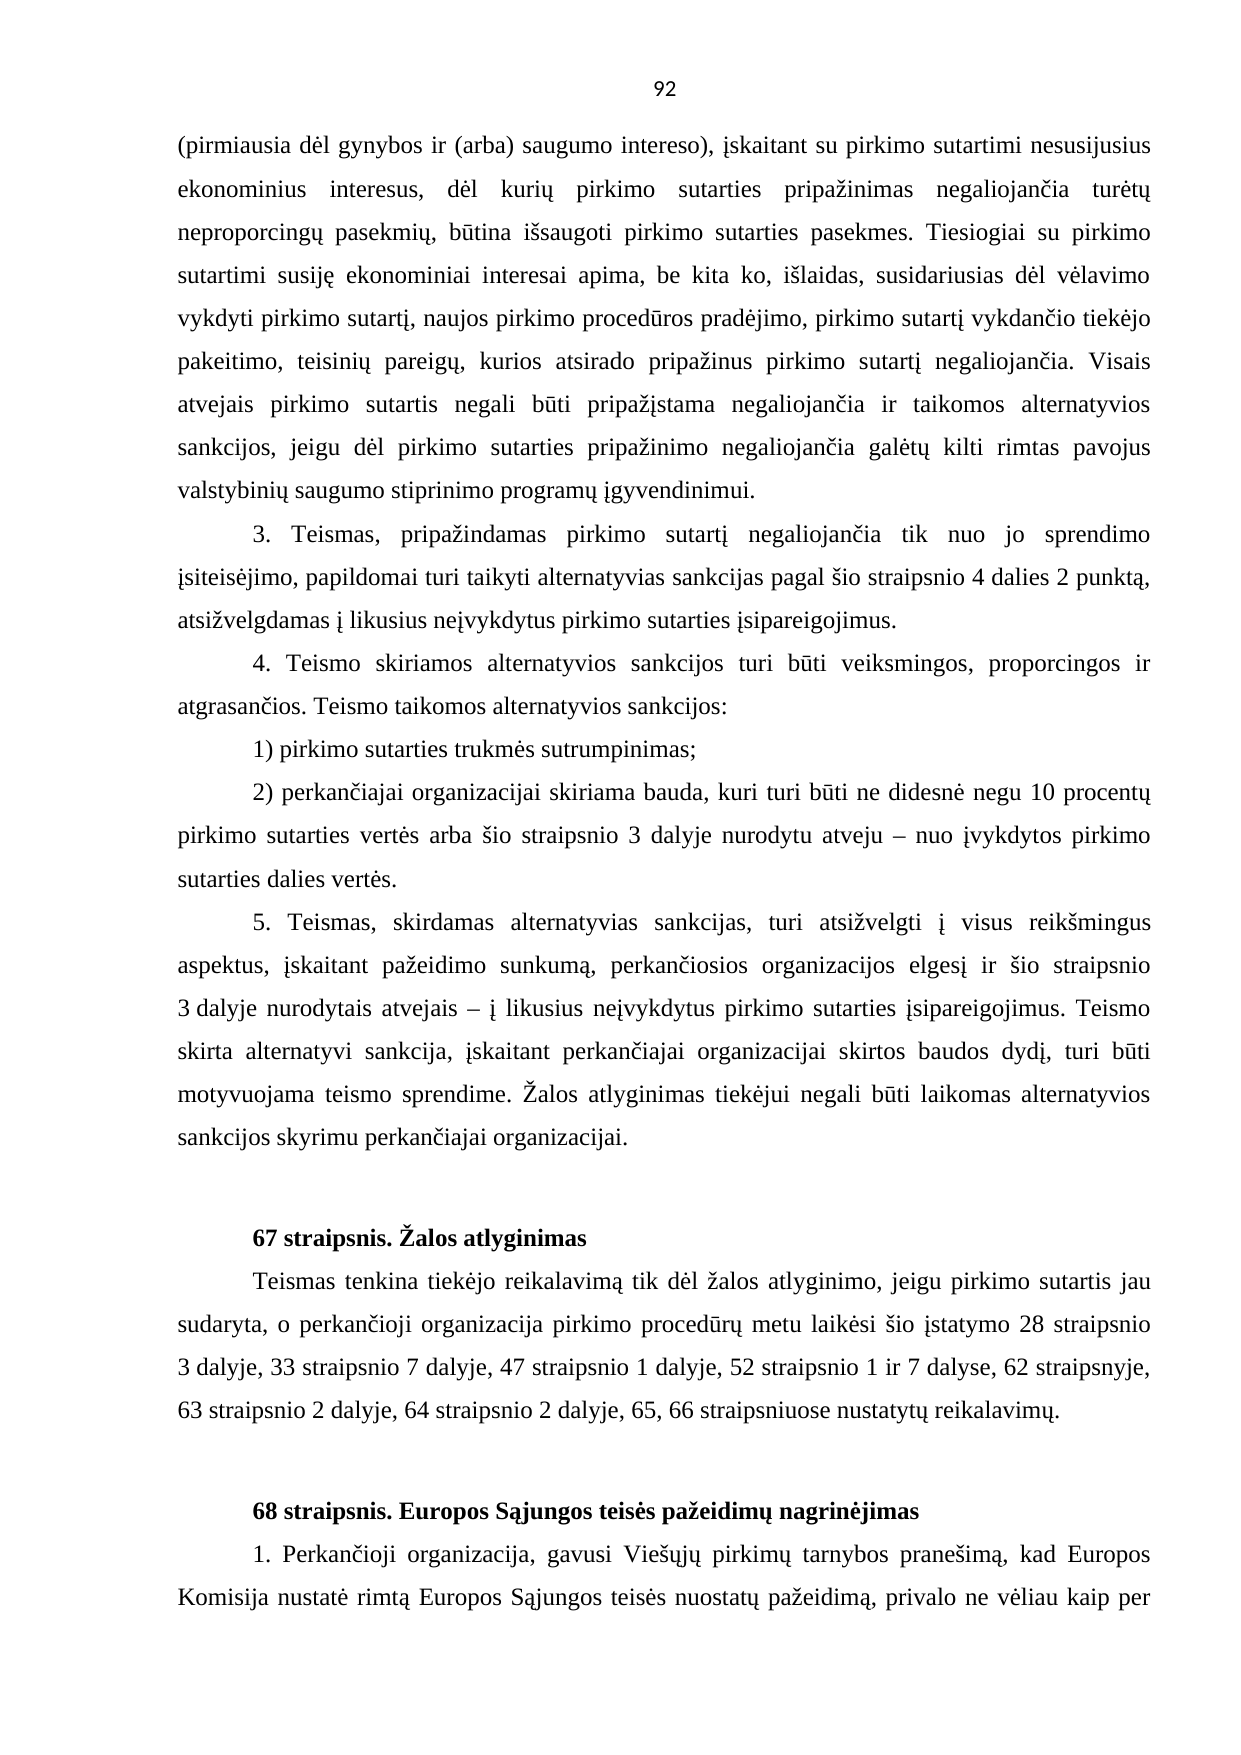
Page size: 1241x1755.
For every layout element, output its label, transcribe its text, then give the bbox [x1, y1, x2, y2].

text 3. Teismas, pripažindamas pirkimo sutartį negaliojančia tik nuo jo sprendimo įsiteisėjimo, papildomai turi taikyti alternatyvias sankcijas pagal šio straipsnio 4 dalies 2 punktą, atsižvelgdamas į likusius neįvykdytus pirkimo sutarties įsipareigojimus. [177, 519, 1152, 634]
text 4. Teismo skiriamos alternatyvios sankcijos turi būti veiksmingos, proporcingos ir atgrasančios. Teismo taikomos alternatyvios sankcijos: [177, 648, 1152, 720]
text (pirmiausia dėl gynybos ir (arba) saugumo intereso), įskaitant su pirkimo sutartimi nesusijusius ekonominius interesus, dėl kurių pirkimo sutarties pripažinimas negaliojančia turėtų neproporcingų pasekmių, būtina išsaugoti pirkimo sutarties pasekmes. Tiesiogiai su pirkimo sutartimi susiję ekonominiai interesai apima, be kita ko, išlaidas, susidariusias dėl vėlavimo vykdyti pirkimo sutartį, naujos pirkimo procedūros pradėjimo, pirkimo sutartį vykdančio tiekėjo pakeitimo, teisinių pareigų, kurios atsirado pripažinus pirkimo sutartį negaliojančia. Visais atvejais pirkimo sutartis negali būti pripažįstama negaliojančia ir taikomos alternatyvios sankcijos, jeigu dėl pirkimo sutarties pripažinimo negaliojančia galėtų kilti rimtas pavojus valstybinių saugumo stiprinimo programų įgyvendinimui. [177, 131, 1152, 504]
text 1. Perkančioji organizacija, gavusi Viešųjų pirkimų tarnybos pranešimą, kad Europos Komisija nustatė rimtą Europos Sąjungos teisės nuostatų pažeidimą, privalo ne vėliau kaip per [177, 1539, 1152, 1611]
text 68 straipsnis. Europos Sąjungos teisės pažeidimų nagrinėjimas [177, 1496, 1152, 1525]
text Teismas tenkina tiekėjo reikalavimą tik dėl žalos atlyginimo, jeigu pirkimo sutartis jau sudaryta, o perkančioji organizacija pirkimo procedūrų metu laikėsi šio įstatymo 28 straipsnio 3 dalyje, 33 straipsnio 7 dalyje, 47 straipsnio 1 dalyje, 52 straipsnio 1 ir 7 dalyse, 62 straipsnyje, 63 straipsnio 2 dalyje, 64 straipsnio 2 dalyje, 65, 66 straipsniuose nustatytų reikalavimų. [177, 1266, 1152, 1424]
text 67 straipsnis. Žalos atlyginimas [177, 1223, 1152, 1252]
text 5. Teismas, skirdamas alternatyvias sankcijas, turi atsižvelgti į visus reikšmingus aspektus, įskaitant pažeidimo sunkumą, perkančiosios organizacijos elgesį ir šio straipsnio 3 dalyje nurodytais atvejais – į likusius neįvykdytus pirkimo sutarties įsipareigojimus. Teismo skirta alternatyvi sankcija, įskaitant perkančiajai organizacijai skirtos baudos dydį, turi būti motyvuojama teismo sprendime. Žalos atlyginimas tiekėjui negali būti laikomas alternatyvios sankcijos skyrimu perkančiajai organizacijai. [177, 907, 1152, 1151]
text 1) pirkimo sutarties trukmės sutrumpinimas; [177, 734, 1152, 763]
text 2) perkančiajai organizacijai skiriama bauda, kuri turi būti ne didesnė negu 10 procentų pirkimo sutarties vertės arba šio straipsnio 3 dalyje nurodytu atveju – nuo įvykdytos pirkimo sutarties dalies vertės. [177, 777, 1152, 892]
